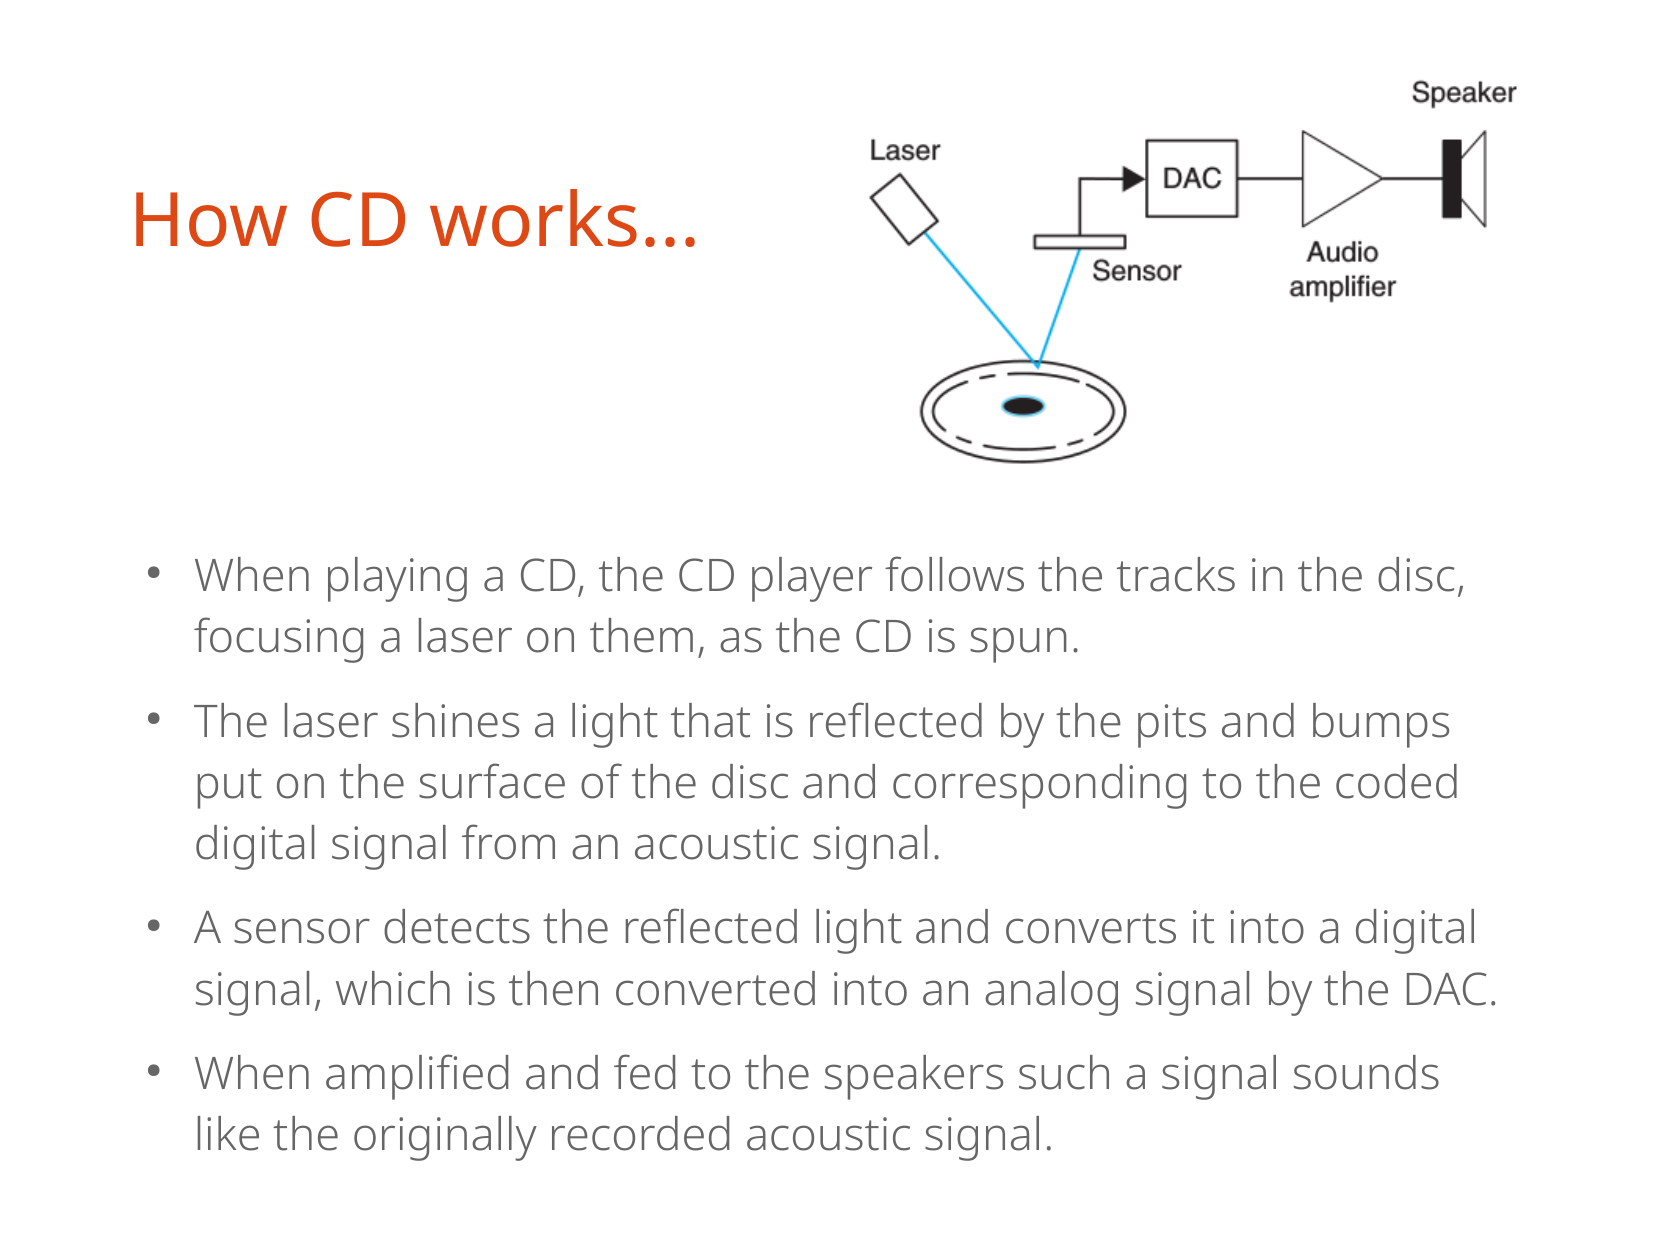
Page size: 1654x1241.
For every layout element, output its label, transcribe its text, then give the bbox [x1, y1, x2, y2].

picture [801, 24, 1534, 492]
list When playing a CD, the CD player follows the tracks in the disc, focusing a laser on them, as the CD is spun. The laser shines a light that is reflected by the pits and bumps put on the surface of the disc and corresponding to the coded digital signal from an acoustic signal. A sensor detects the reflected light and converts it into a digital signal, which is then converted into an analog signal by the DAC. When amplified and fed to the speakers such a signal sounds like the originally recorded acoustic signal. [129, 543, 1518, 1205]
title How CD works... [129, 153, 801, 281]
